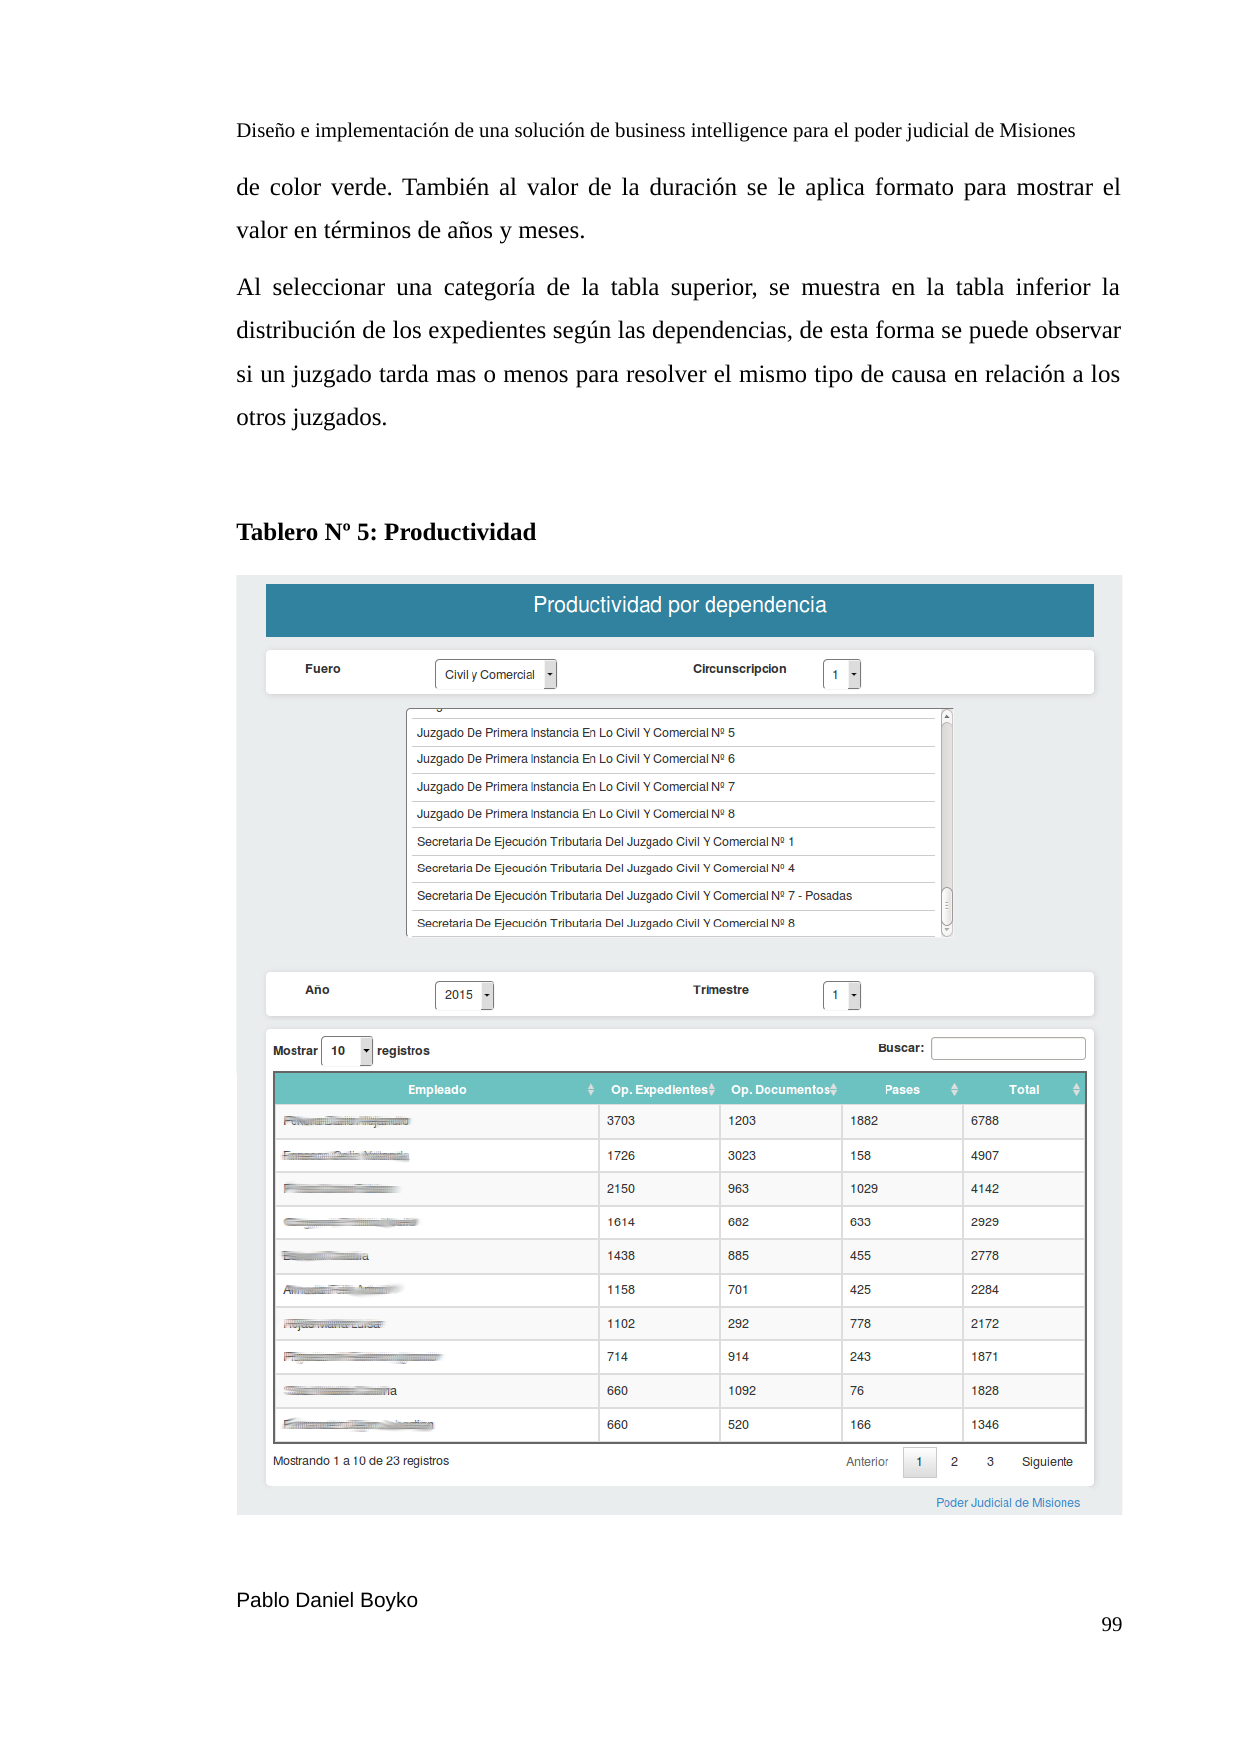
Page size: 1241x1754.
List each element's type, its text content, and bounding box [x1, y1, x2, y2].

text de color verde. También al valor de la duración se le aplica formato para mostrar el valor en términos de años y meses. [236, 172, 1122, 243]
text Al seleccionar una categoría de la tabla superior, se muestra en la tabla inferior la distribución de los expedientes según las dependencias, de esta forma se puede observar si un juzgado tarda mas o menos para resolver el mismo tipo de causa en relación a los otros juzgados. [236, 272, 1122, 431]
picture [236, 575, 1123, 1515]
text Tablero Nº 5: Productividad [236, 517, 1122, 546]
